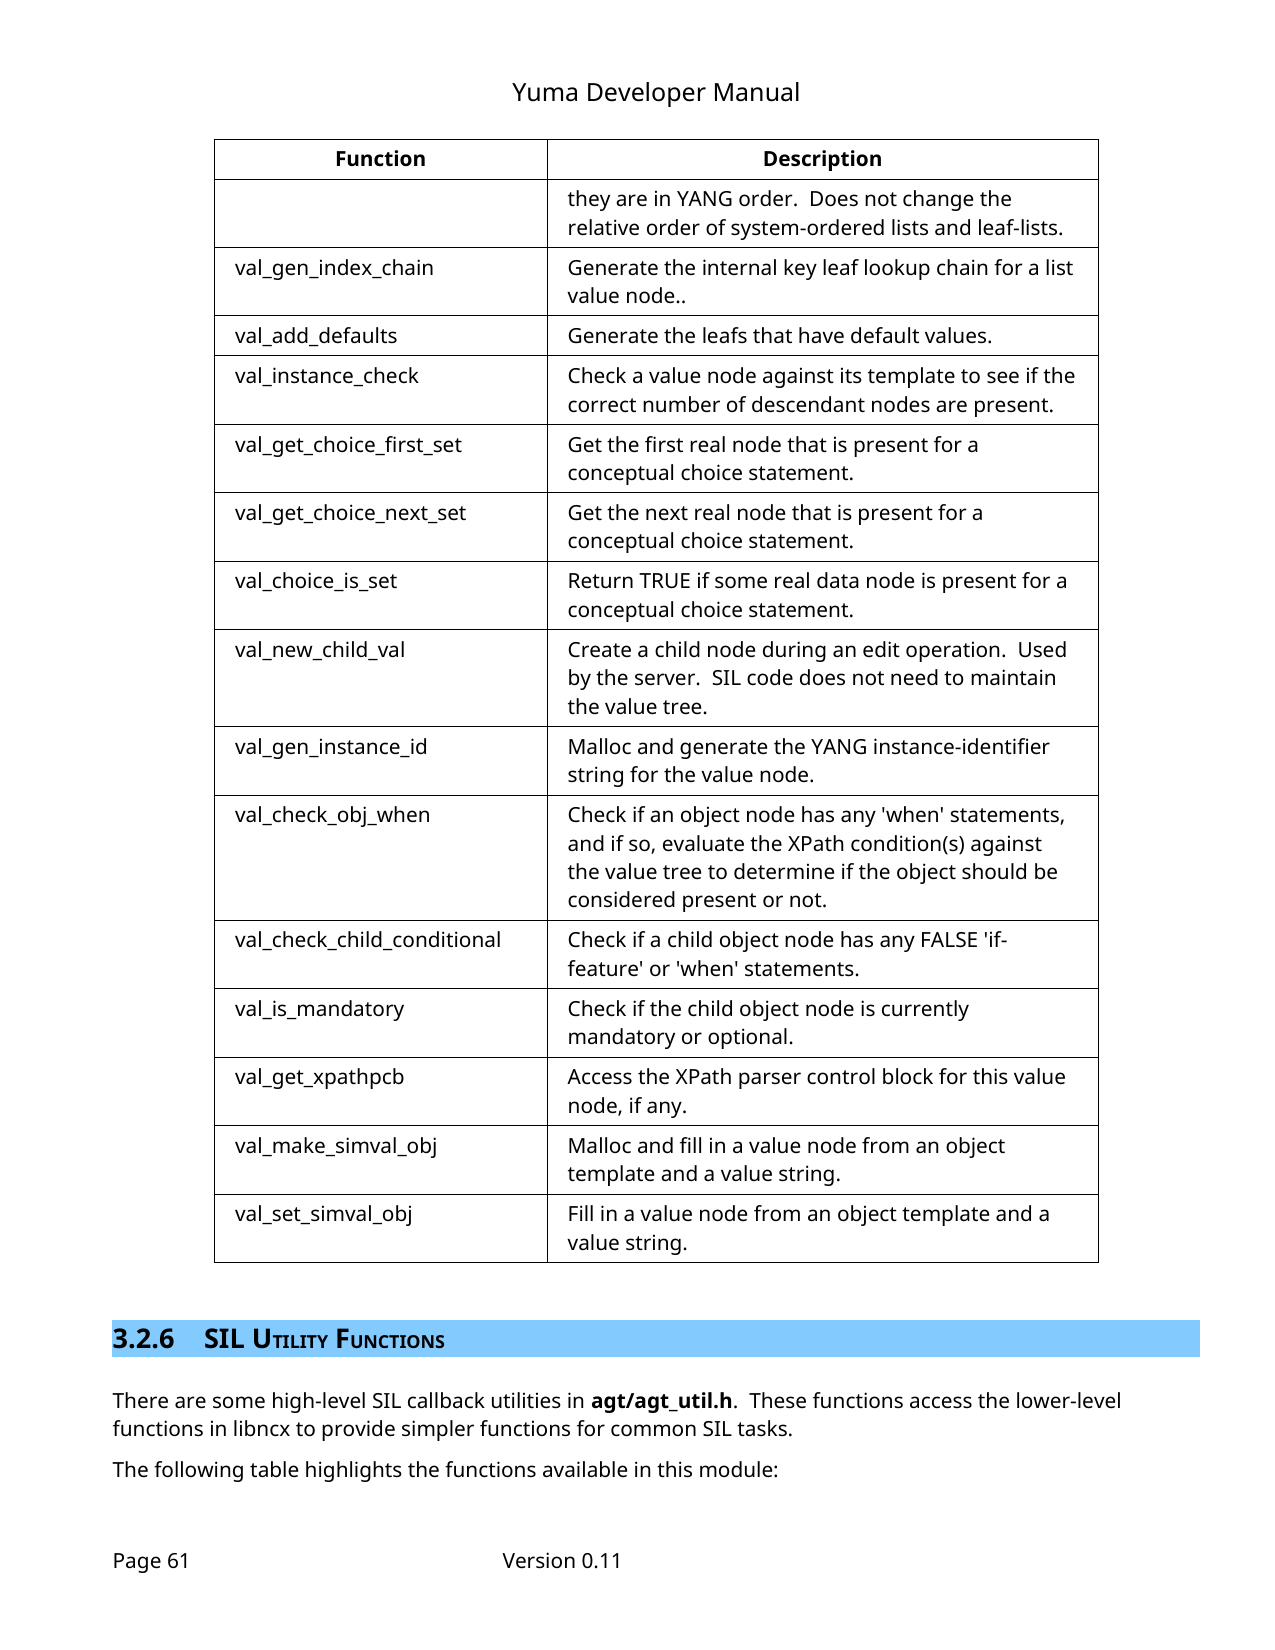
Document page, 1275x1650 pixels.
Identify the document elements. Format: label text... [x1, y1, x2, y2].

table_cell Return TRUE if some real data node is present for a conceptual choice statement. [548, 562, 1098, 629]
table_cell Create a child node during an edit operation. Used by the server. SIL code does not need to maintain the value tree. [548, 630, 1098, 726]
table_header Function [215, 140, 547, 178]
table_cell val_new_child_val [215, 630, 547, 726]
table_cell they are in YANG order. Does not change the relative order of system-ordered lists and leaf-lists. [548, 180, 1098, 247]
table_cell Access the XPath parser control block for this value node, if any. [548, 1058, 1098, 1125]
table_cell Generate the leafs that have default values. [548, 316, 1098, 355]
table_cell val_gen_instance_id [215, 727, 547, 794]
table_cell val_make_simval_obj [215, 1126, 547, 1193]
table_cell val_get_xpathpcb [215, 1058, 547, 1125]
table_cell Generate the internal key leaf lookup chain for a list value node.. [548, 248, 1098, 315]
text There are some high-level SIL callback utilities in agt/agt_util.h. These functions access the lower-level functions in libncx to provide simpler functions for common SIL tasks. [112, 1386, 1200, 1443]
text The following table highlights the functions available in this module: [112, 1455, 1200, 1483]
table_cell [215, 180, 547, 247]
table_cell Check if the child object node is currently mandatory or optional. [548, 989, 1098, 1057]
table_cell val_set_simval_obj [215, 1195, 547, 1262]
table_cell Get the next real node that is present for a conceptual choice statement. [548, 493, 1098, 561]
subtitle SIL Utility Functions [112, 1320, 1200, 1357]
table_cell val_get_choice_first_set [215, 425, 547, 492]
table_cell val_gen_index_chain [215, 248, 547, 315]
table_cell Check if an object node has any 'when' statements, and if so, evaluate the XPath condition(s) against the value tree to determine if the object should be considered present or not. [548, 796, 1098, 920]
table_cell Malloc and generate the YANG instance-identifier string for the value node. [548, 727, 1098, 794]
table_cell val_choice_is_set [215, 562, 547, 629]
table_cell val_is_mandatory [215, 989, 547, 1057]
table_cell val_get_choice_next_set [215, 493, 547, 561]
table_cell Fill in a value node from an object template and a value string. [548, 1195, 1098, 1262]
table_cell val_check_child_conditional [215, 921, 547, 988]
table_cell Malloc and fill in a value node from an object template and a value string. [548, 1126, 1098, 1193]
table_cell Get the first real node that is present for a conceptual choice statement. [548, 425, 1098, 492]
table_header Description [548, 140, 1098, 178]
table_cell val_check_obj_when [215, 796, 547, 920]
table_cell Check a value node against its template to see if the correct number of descendant nodes are present. [548, 356, 1098, 424]
table_cell val_add_defaults [215, 316, 547, 355]
table_cell Check if a child object node has any FALSE 'if-feature' or 'when' statements. [548, 921, 1098, 988]
table_cell val_instance_check [215, 356, 547, 424]
